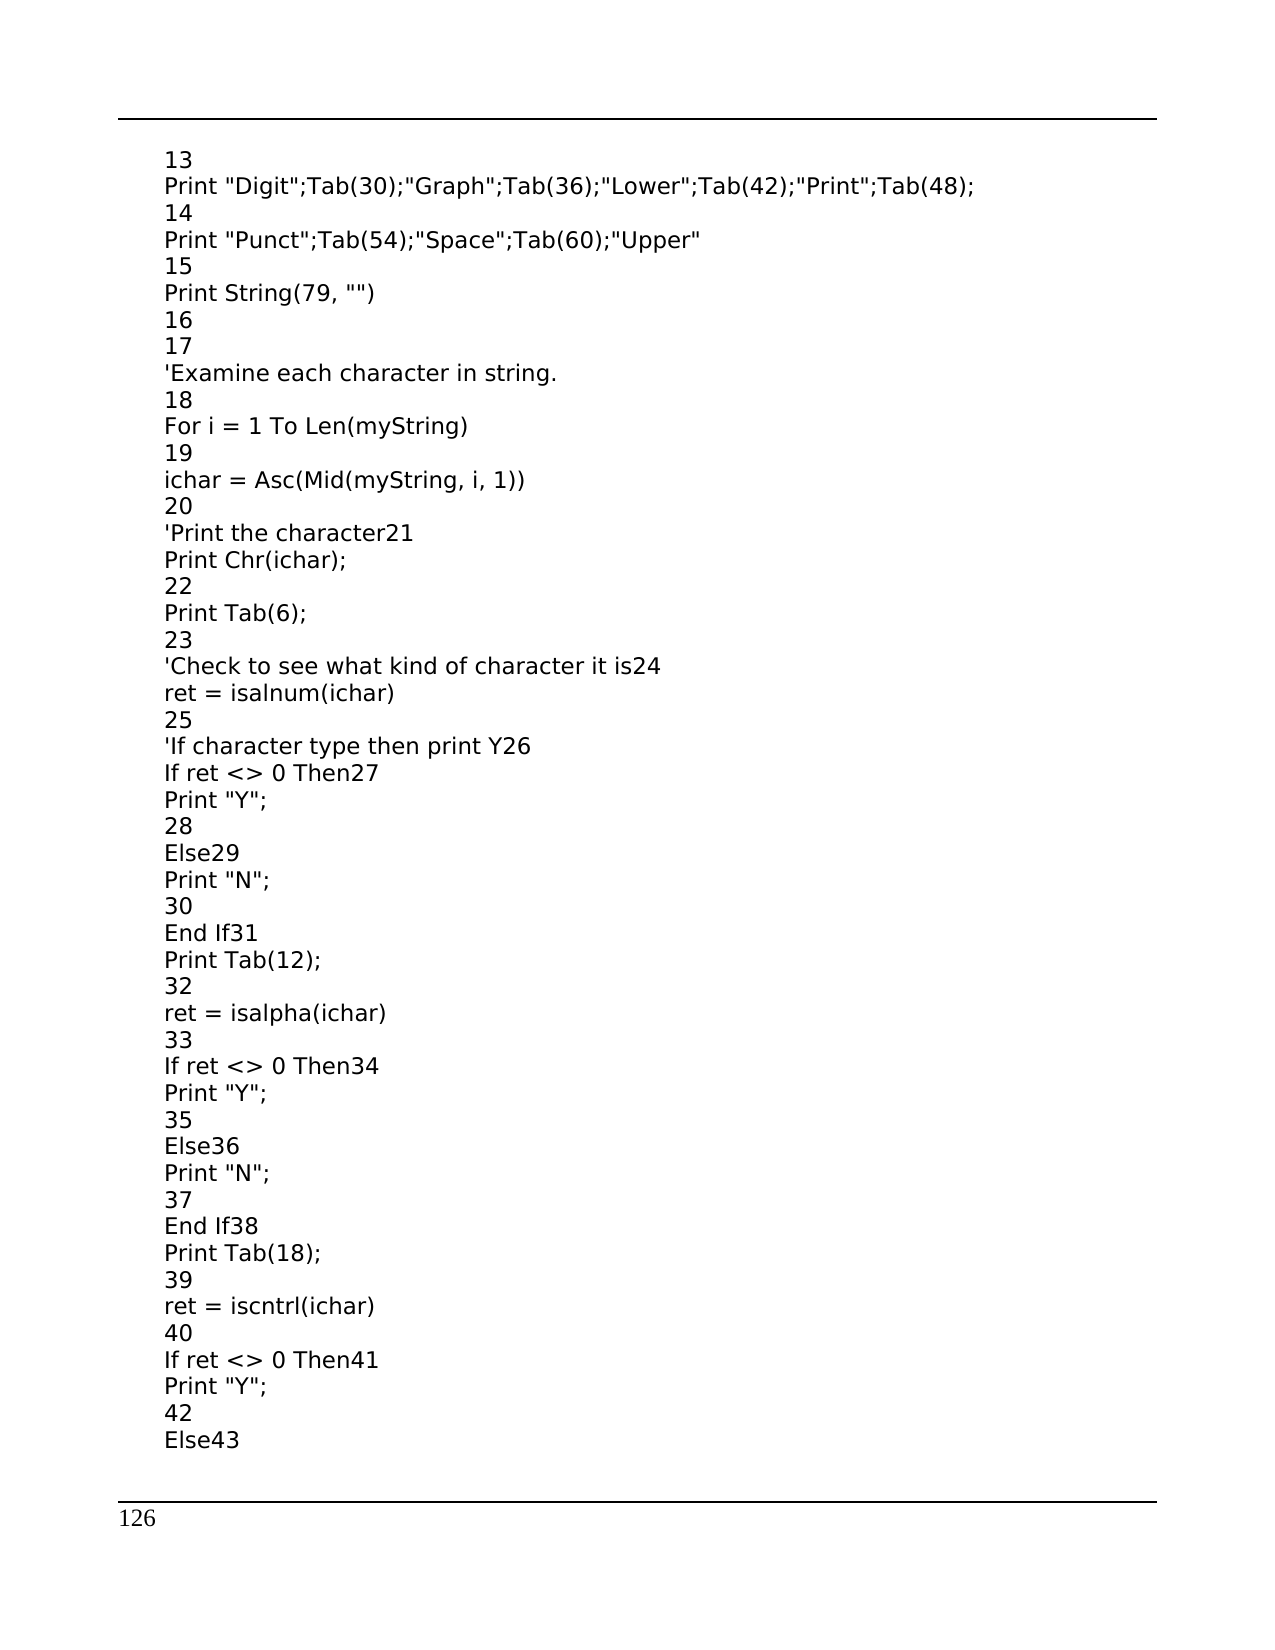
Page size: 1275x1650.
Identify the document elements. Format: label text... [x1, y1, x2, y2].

text Print Tab(6); [118, 600, 1157, 627]
text If ret <> 0 Then34 [118, 1053, 1157, 1080]
text 'If character type then print Y26 [118, 733, 1157, 760]
text 13 [118, 147, 1157, 173]
text 33 [118, 1027, 1157, 1053]
text 39 [118, 1267, 1157, 1293]
text Print Tab(12); [118, 947, 1157, 973]
text Print "Punct";Tab(54);"Space";Tab(60);"Upper" [118, 227, 1157, 253]
text Print "Y"; [118, 1080, 1157, 1107]
text Print "Digit";Tab(30);"Graph";Tab(36);"Lower";Tab(42);"Print";Tab(48); [118, 173, 1157, 200]
text Print "Y"; [118, 787, 1157, 813]
text 'Check to see what kind of character it is24 [118, 653, 1157, 680]
text Print "Y"; [118, 1373, 1157, 1400]
text 28 [118, 813, 1157, 840]
text ret = isalnum(ichar) [118, 680, 1157, 707]
text Print "N"; [118, 1160, 1157, 1187]
text ret = isalpha(ichar) [118, 1000, 1157, 1027]
text End If31 [118, 920, 1157, 947]
text 32 [118, 973, 1157, 1000]
text Print Tab(18); [118, 1240, 1157, 1267]
text 17 [118, 333, 1157, 360]
text Print Chr(ichar); [118, 547, 1157, 573]
text 25 [118, 707, 1157, 733]
text 'Examine each character in string. [118, 360, 1157, 387]
text 42 [118, 1400, 1157, 1427]
text 20 [118, 493, 1157, 520]
text ret = iscntrl(ichar) [118, 1293, 1157, 1320]
text 'Print the character21 [118, 520, 1157, 547]
text Print "N"; [118, 867, 1157, 893]
text ichar = Asc(Mid(myString, i, 1)) [118, 467, 1157, 493]
text If ret <> 0 Then41 [118, 1347, 1157, 1373]
text 35 [118, 1107, 1157, 1133]
text 30 [118, 893, 1157, 920]
text 15 [118, 253, 1157, 280]
text For i = 1 To Len(myString) [118, 413, 1157, 440]
text 14 [118, 200, 1157, 227]
text 23 [118, 627, 1157, 653]
text End If38 [118, 1213, 1157, 1240]
text 16 [118, 307, 1157, 333]
text 40 [118, 1320, 1157, 1347]
text 37 [118, 1187, 1157, 1213]
text 22 [118, 573, 1157, 600]
text 19 [118, 440, 1157, 467]
text Else36 [118, 1133, 1157, 1160]
text 18 [118, 387, 1157, 413]
text Else29 [118, 840, 1157, 867]
text If ret <> 0 Then27 [118, 760, 1157, 787]
text Else43 [118, 1427, 1157, 1453]
text Print String(79, "") [118, 280, 1157, 307]
